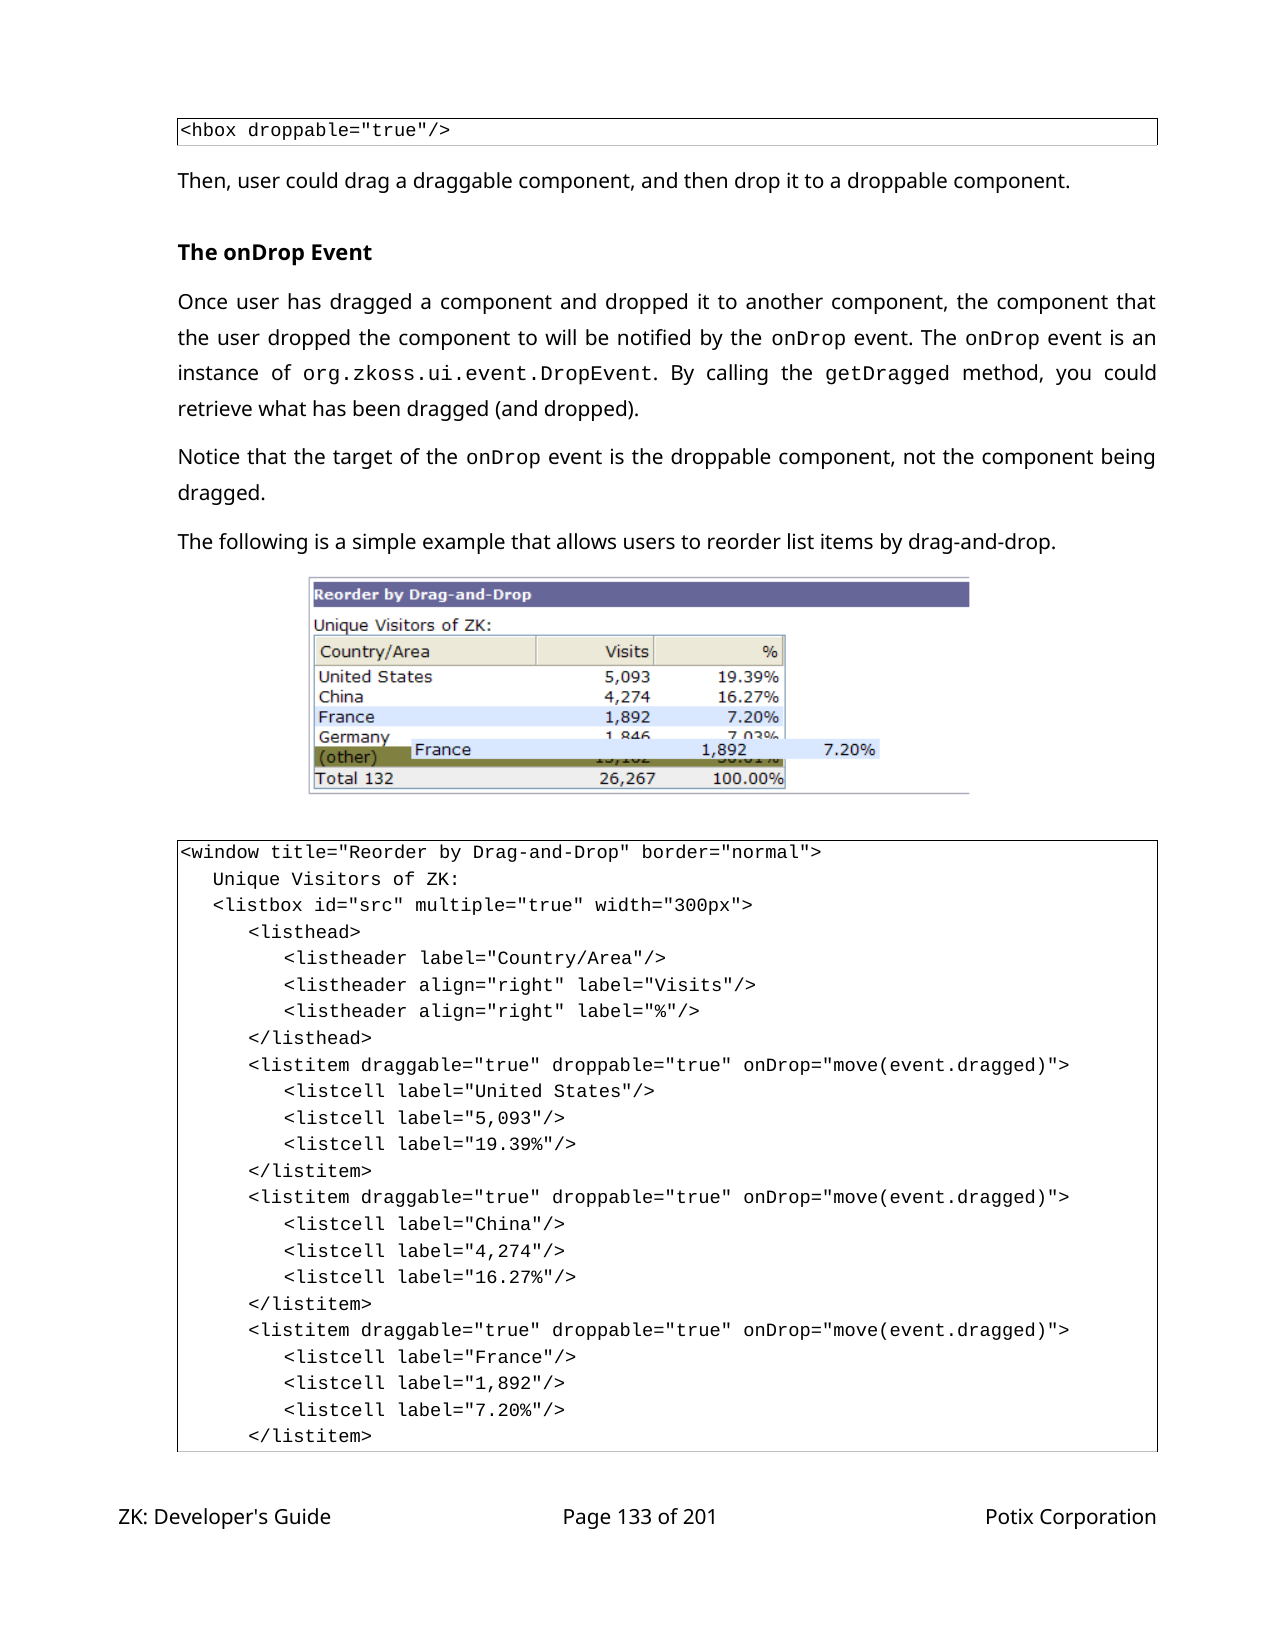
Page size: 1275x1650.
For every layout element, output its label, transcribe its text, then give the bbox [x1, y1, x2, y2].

picture [305, 572, 970, 798]
text <hbox droppable="true"/> [178, 119, 1157, 145]
text Then, user could drag a draggable component, and then drop it to a droppable component. [177, 166, 1157, 194]
subtitle The onDrop Event [177, 237, 1157, 267]
text Notice that the target of the onDrop event is the droppable component, not the component being dragged. [177, 442, 1157, 506]
text The following is a simple example that allows users to reorder list items by drag-and-drop. [177, 527, 1157, 555]
text Once user has dragged a component and dropped it to another component, the component that the user dropped the component to will be notified by the onDrop event. The onDrop event is an instance of org.zkoss.ui.event.DropEvent. By calling the getDragged method, you could retrieve what has been dragged (and dropped). [177, 287, 1157, 422]
text <window title="Reorder by Drag-and-Drop" border="normal"> Unique Visitors of ZK: <listbox id="src" multiple="true" width="300px"> <listhead> <listheader label="Country/Area"/> <listheader align="right" label="Visits"/> <listheader align="right" label="%"/> </listhead> <listitem draggable="true" droppable="true" onDrop="move(event.dragged)"> <listcell label="United States"/> <listcell label="5,093"/> <listcell label="19.39%"/> </listitem> <listitem draggable="true" droppable="true" onDrop="move(event.dragged)"> <listcell label="China"/> <listcell label="4,274"/> <listcell label="16.27%"/> </listitem> <listitem draggable="true" droppable="true" onDrop="move(event.dragged)"> <listcell label="France"/> <listcell label="1,892"/> <listcell label="7.20%"/> </listitem> [178, 841, 1157, 1451]
